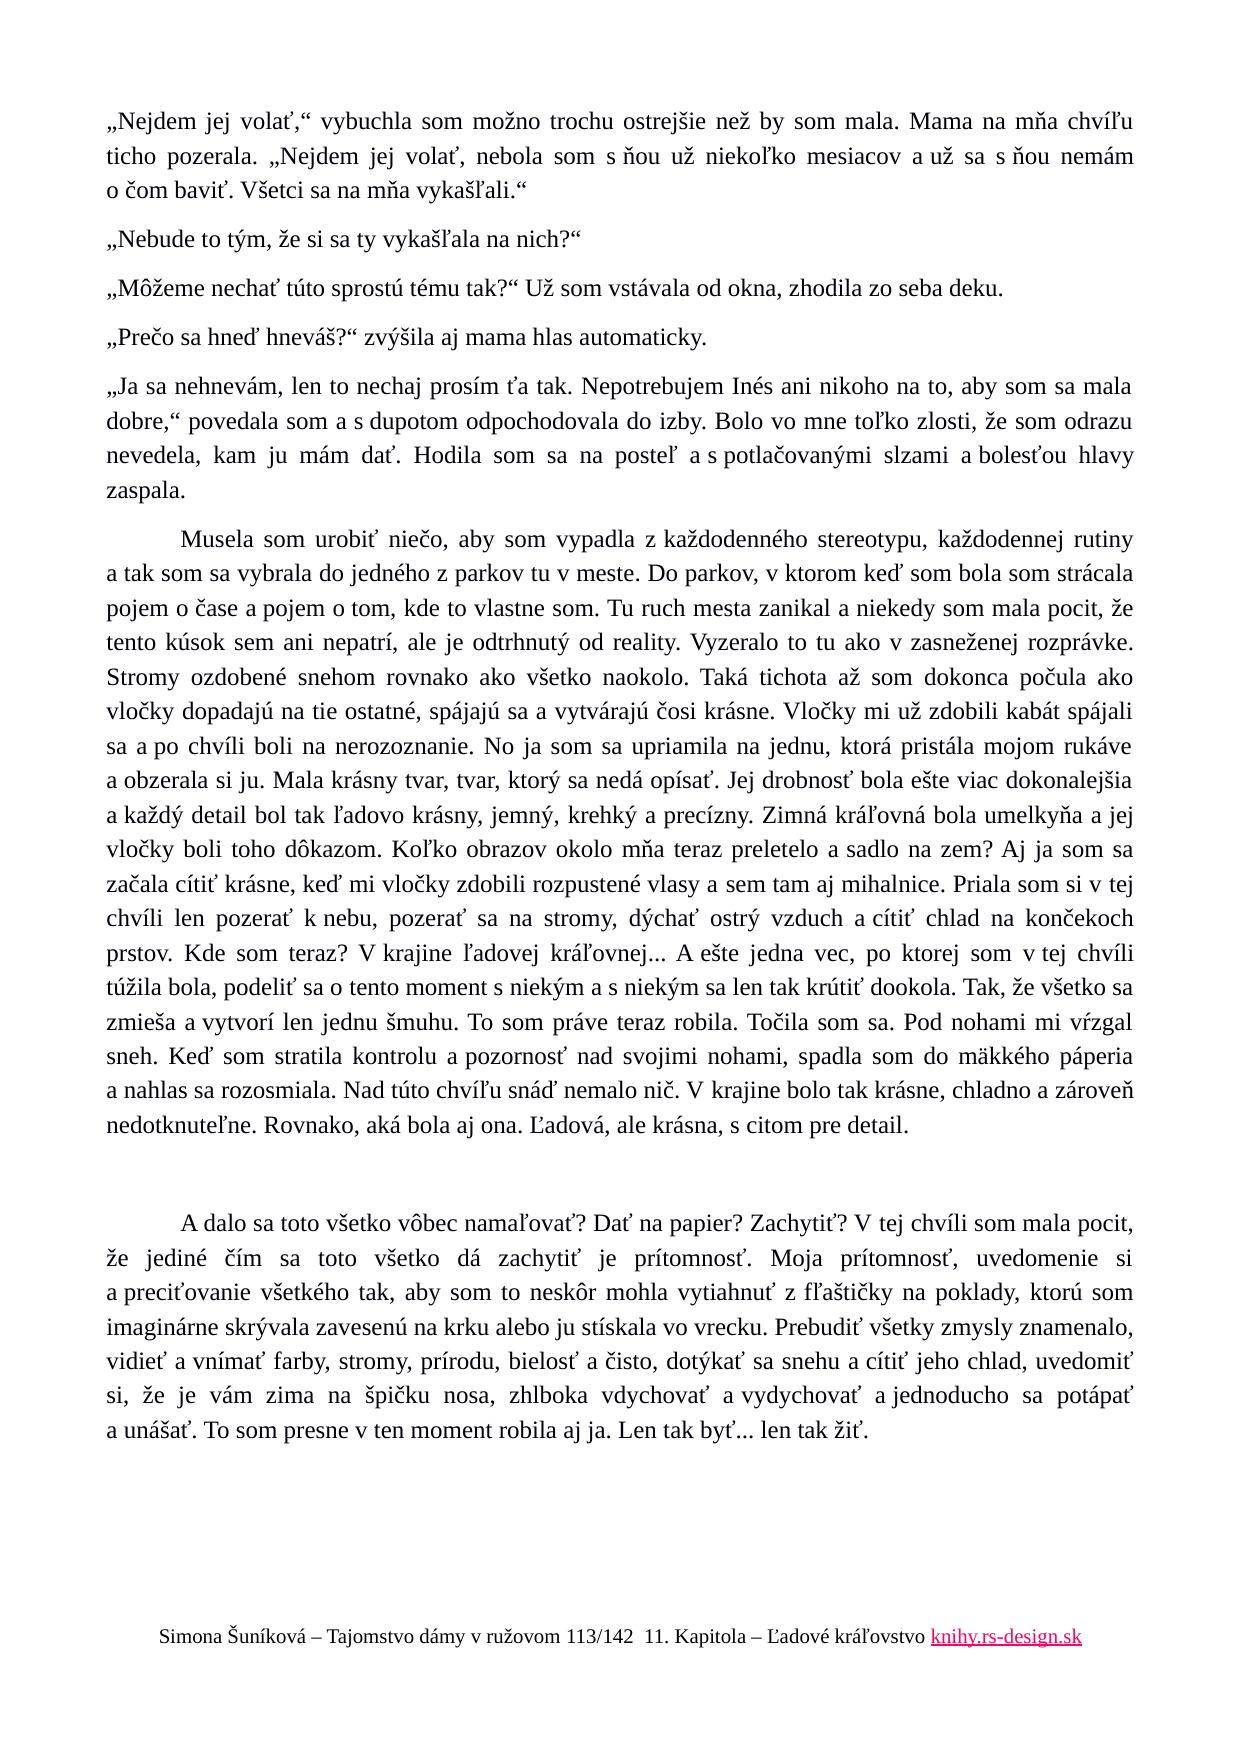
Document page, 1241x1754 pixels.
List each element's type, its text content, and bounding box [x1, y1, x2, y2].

text „Prečo sa hneď hneváš?“ zvýšila aj mama hlas automaticky. [106, 322, 1134, 351]
text „Nebude to tým, že si sa ty vykašľala na nich?“ [106, 224, 1134, 253]
text „Ja sa nehnevám, len to nechaj prosím ťa tak. Nepotrebujem Inés ani nikoho na to, aby som sa mala dobre,“ povedala som a s dupotom odpochodovala do izby. Bolo vo mne toľko zlosti, že som odrazu nevedela, kam ju mám dať. Hodila som sa na posteľ a s potlačovanými slzami a bolesťou hlavy zaspala. [106, 371, 1134, 504]
text Musela som urobiť niečo, aby som vypadla z každodenného stereotypu, každodennej rutiny a tak som sa vybrala do jedného z parkov tu v meste. Do parkov, v ktorom keď som bola som strácala pojem o čase a pojem o tom, kde to vlastne som. Tu ruch mesta zanikal a niekedy som mala pocit, že tento kúsok sem ani nepatrí, ale je odtrhnutý od reality. Vyzeralo to tu ako v zasneženej rozprávke. Stromy ozdobené snehom rovnako ako všetko naokolo. Taká tichota až som dokonca počula ako vločky dopadajú na tie ostatné, spájajú sa a vytvárajú čosi krásne. Vločky mi už zdobili kabát spájali sa a po chvíli boli na nerozoznanie. No ja som sa upriamila na jednu, ktorá pristála mojom rukáve a obzerala si ju. Mala krásny tvar, tvar, ktorý sa nedá opísať. Jej drobnosť bola ešte viac dokonalejšia a každý detail bol tak ľadovo krásny, jemný, krehký a precízny. Zimná kráľovná bola umelkyňa a jej vločky boli toho dôkazom. Koľko obrazov okolo mňa teraz preletelo a sadlo na zem? Aj ja som sa začala cítiť krásne, keď mi vločky zdobili rozpustené vlasy a sem tam aj mihalnice. Priala som si v tej chvíli len pozerať k nebu, pozerať sa na stromy, dýchať ostrý vzduch a cítiť chlad na končekoch prstov. Kde som teraz? V krajine ľadovej kráľovnej... A ešte jedna vec, po ktorej som v tej chvíli túžila bola, podeliť sa o tento moment s niekým a s niekým sa len tak krútiť dookola. Tak, že všetko sa zmieša a vytvorí len jednu šmuhu. To som práve teraz robila. Točila som sa. Pod nohami mi vŕzgal sneh. Keď som stratila kontrolu a pozornosť nad svojimi nohami, spadla som do mäkkého páperia a nahlas sa rozosmiala. Nad túto chvíľu snáď nemalo nič. V krajine bolo tak krásne, chladno a zároveň nedotknuteľne. Rovnako, aká bola aj ona. Ľadová, ale krásna, s citom pre detail. [106, 524, 1134, 1139]
text „Môžeme nechať túto sprostú tému tak?“ Už som vstávala od okna, zhodila zo seba deku. [106, 273, 1134, 302]
text „Nejdem jej volať,“ vybuchla som možno trochu ostrejšie než by som mala. Mama na mňa chvíľu ticho pozerala. „Nejdem jej volať, nebola som s ňou už niekoľko mesiacov a už sa s ňou nemám o čom baviť. Všetci sa na mňa vykašľali.“ [106, 106, 1134, 204]
text A dalo sa toto všetko vôbec namaľovať? Dať na papier? Zachytiť? V tej chvíli som mala pocit, že jediné čím sa toto všetko dá zachytiť je prítomnosť. Moja prítomnosť, uvedomenie si a preciťovanie všetkého tak, aby som to neskôr mohla vytiahnuť z fľaštičky na poklady, ktorú som imaginárne skrývala zavesenú na krku alebo ju stískala vo vrecku. Prebudiť všetky zmysly znamenalo, vidieť a vnímať farby, stromy, prírodu, bielosť a čisto, dotýkať sa snehu a cítiť jeho chlad, uvedomiť si, že je vám zima na špičku nosa, zhlboka vdychovať a vydychovať a jednoducho sa potápať a unášať. To som presne v ten moment robila aj ja. Len tak byť... len tak žiť. [106, 1208, 1134, 1444]
